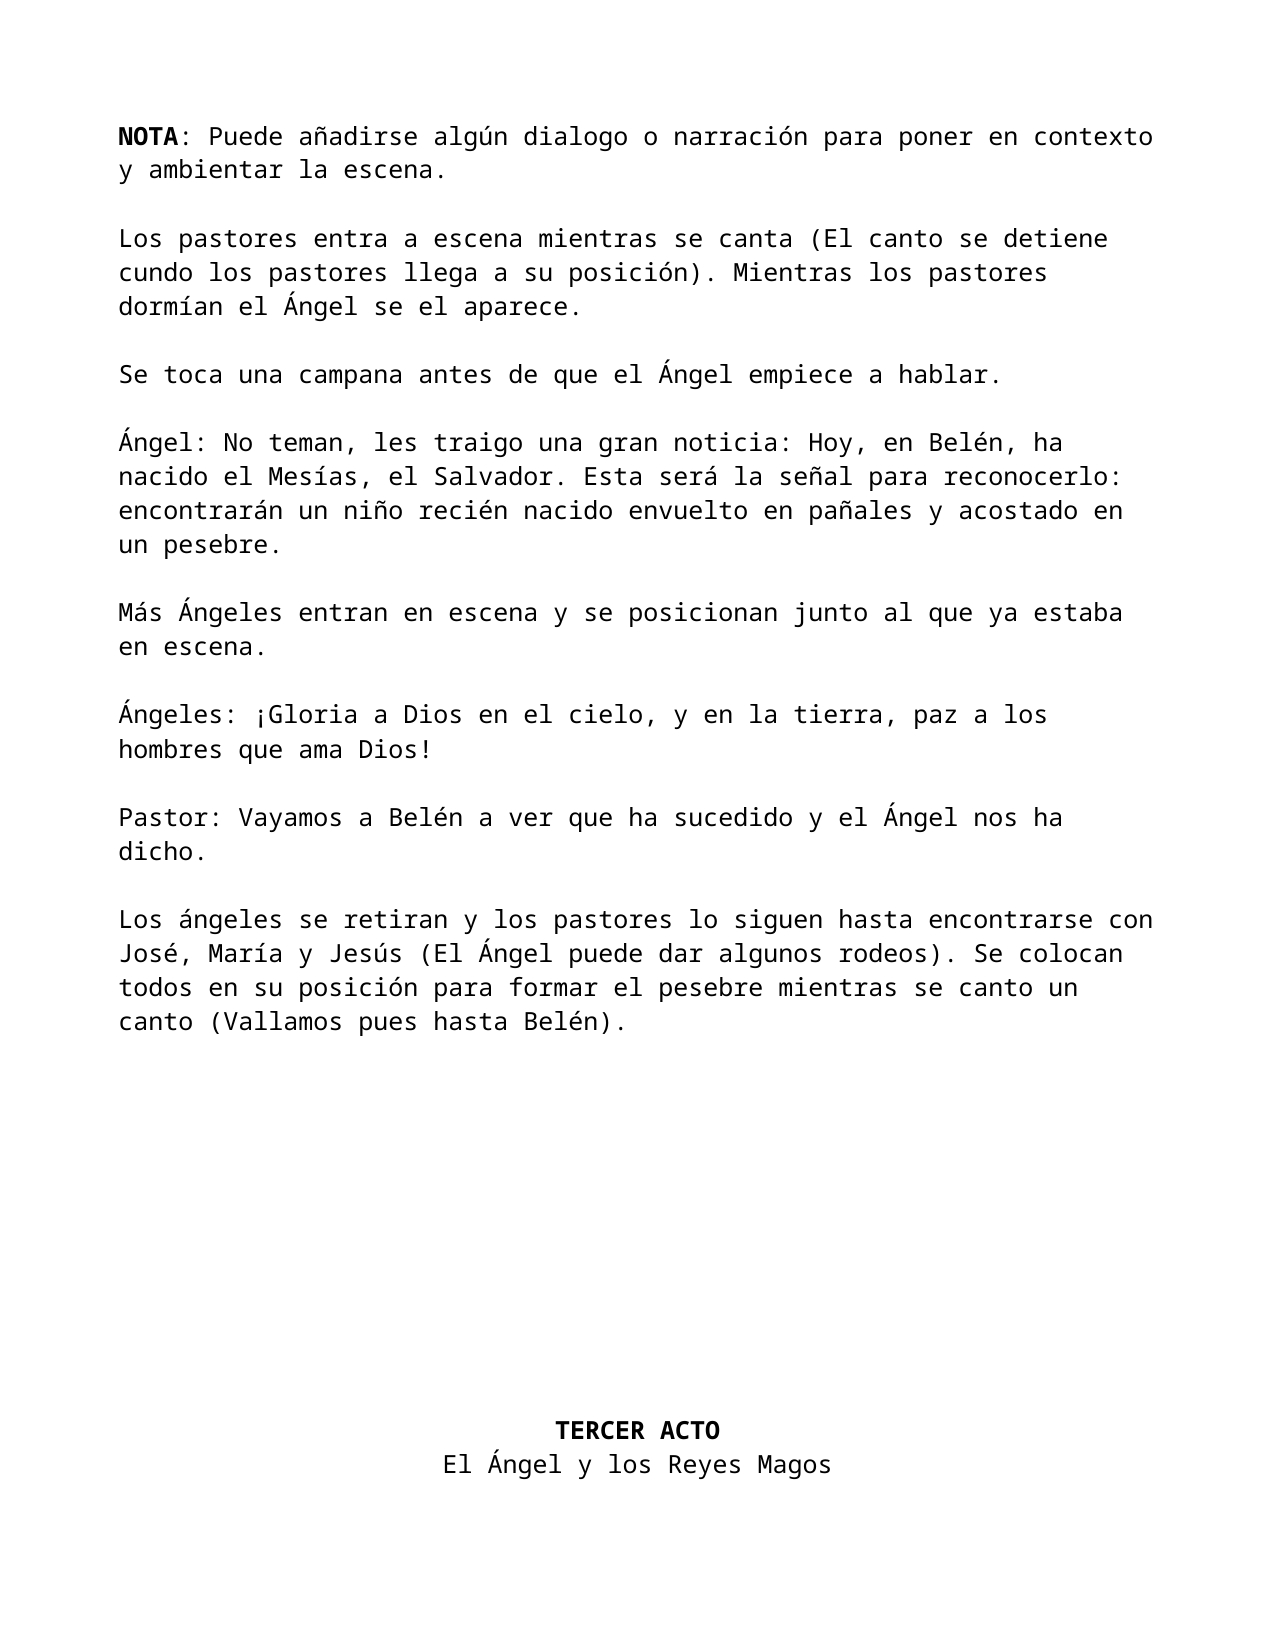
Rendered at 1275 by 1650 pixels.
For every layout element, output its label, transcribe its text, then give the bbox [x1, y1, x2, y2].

text Los ángeles se retiran y los pastores lo siguen hasta encontrarse con José, María y Jesús (El Ángel puede dar algunos rodeos). Se colocan todos en su posición para formar el pesebre mientras se canto un canto (Vallamos pues hasta Belén). [118, 902, 1157, 1038]
text Pastor: Vayamos a Belén a ver que ha sucedido y el Ángel nos ha dicho. [118, 799, 1157, 867]
text NOTA: Puede añadirse algún dialogo o narración para poner en contexto y ambientar la escena. [118, 118, 1157, 186]
text Los pastores entra a escena mientras se canta (El canto se detiene cundo los pastores llega a su posición). Mientras los pastores dormían el Ángel se el aparece. [118, 220, 1157, 322]
text El Ángel y los Reyes Magos [118, 1447, 1157, 1481]
text TERCER ACTO [118, 1412, 1157, 1447]
text Se toca una campana antes de que el Ángel empiece a hablar. [118, 357, 1157, 391]
text Ángeles: ¡Gloria a Dios en el cielo, y en la tierra, paz a los hombres que ama Dios! [118, 697, 1157, 765]
text Ángel: No teman, les traigo una gran noticia: Hoy, en Belén, ha nacido el Mesías, el Salvador. Esta será la señal para reconocerlo: encontrarán un niño recién nacido envuelto en pañales y acostado en un pesebre. [118, 425, 1157, 561]
text Más Ángeles entran en escena y se posicionan junto al que ya estaba en escena. [118, 595, 1157, 663]
